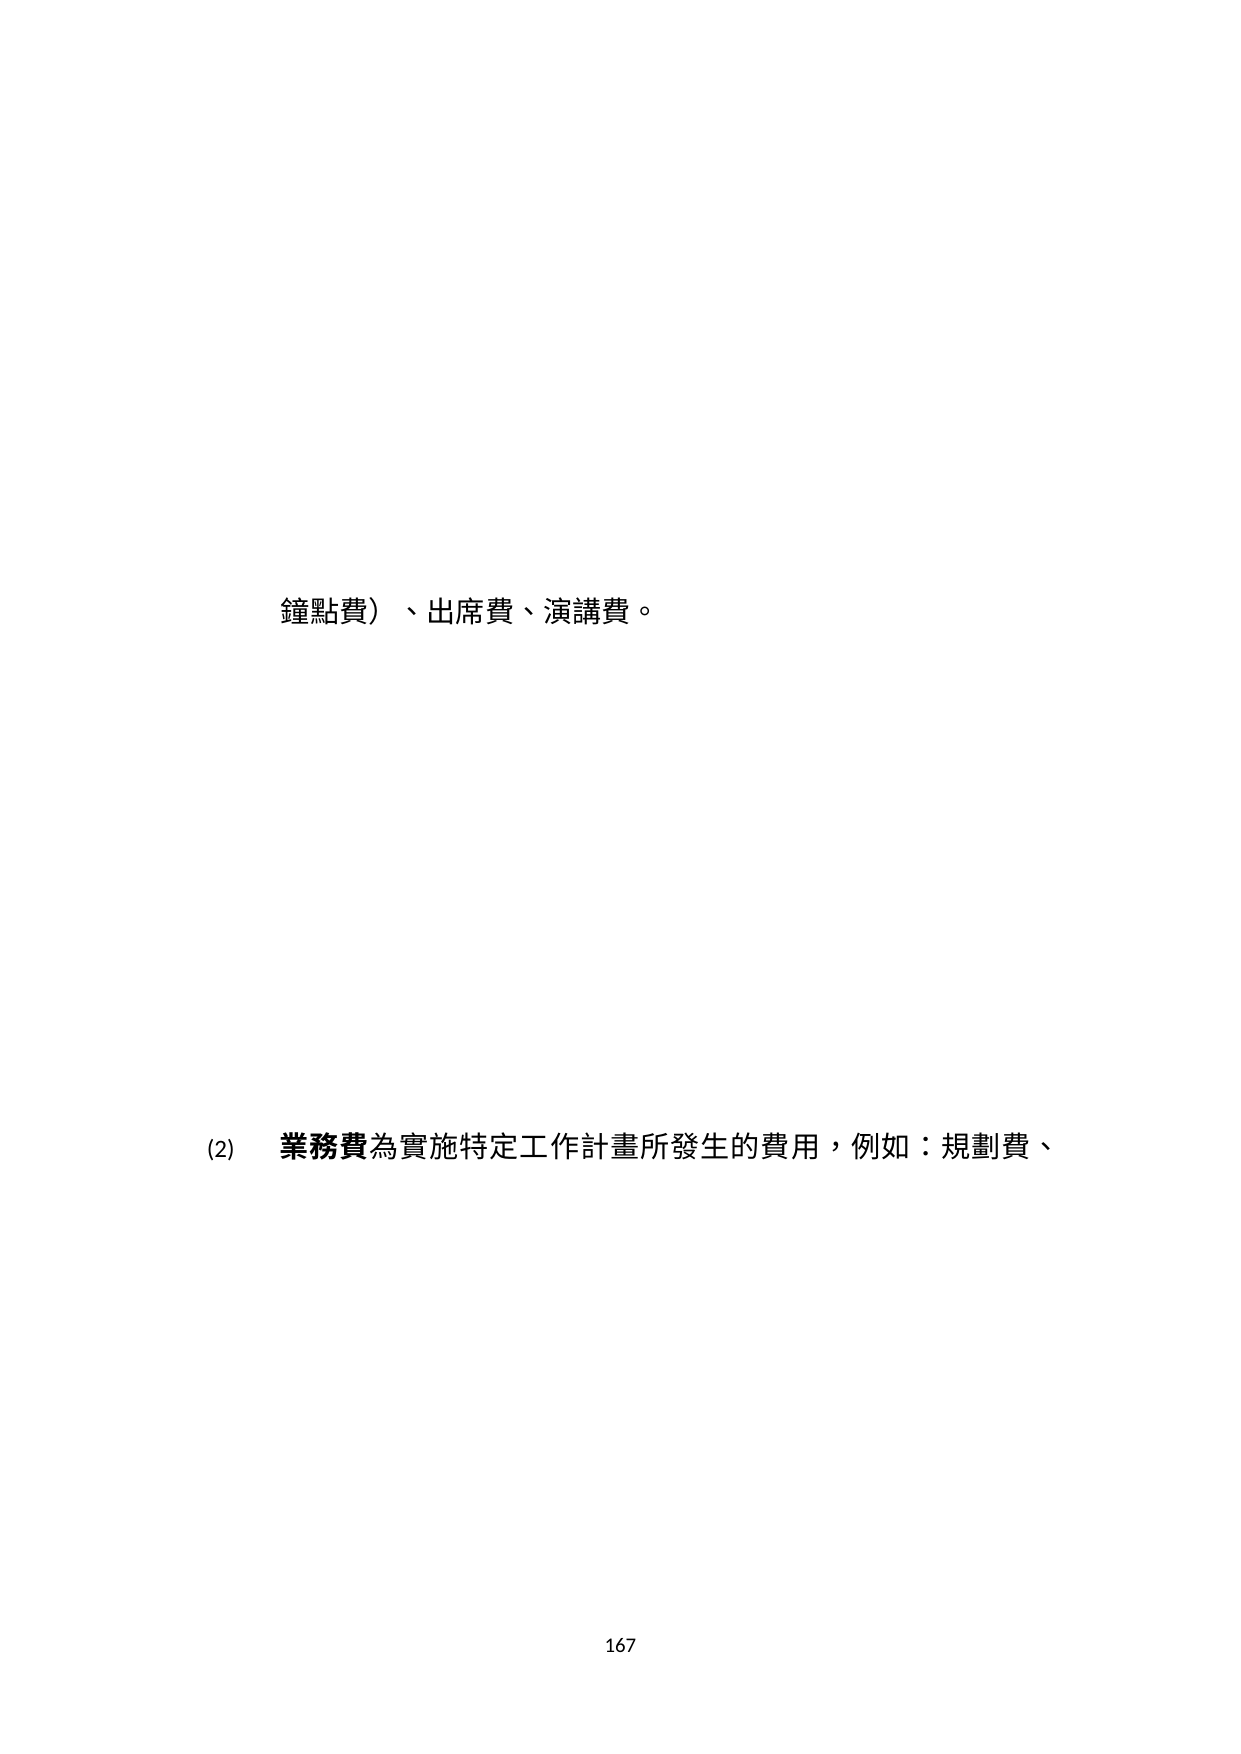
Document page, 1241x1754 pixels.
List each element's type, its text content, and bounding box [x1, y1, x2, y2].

list 業務費為實施特定工作計畫所發生的費用，例如：規劃費、 [207, 877, 1063, 1412]
list 鐘點費）、出席費、演講費。 [207, 342, 1063, 877]
